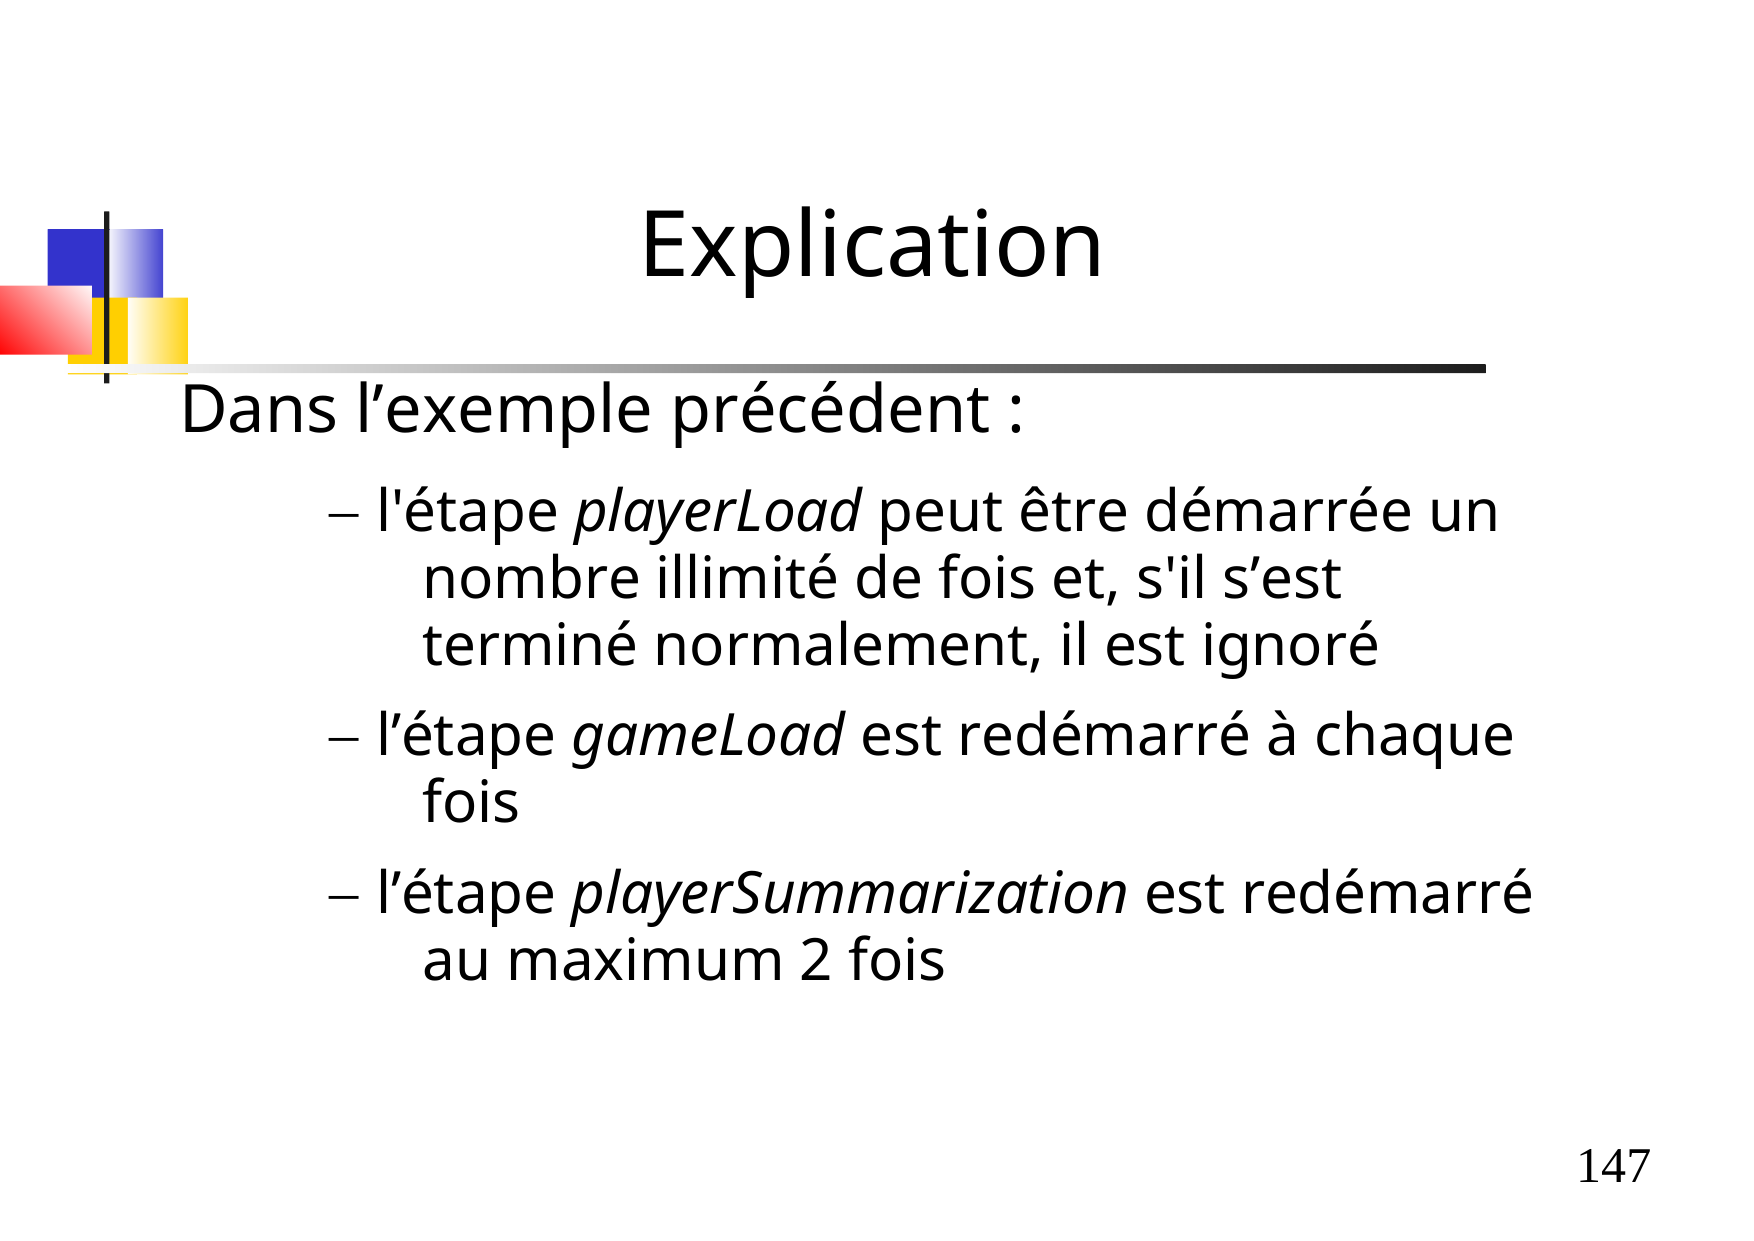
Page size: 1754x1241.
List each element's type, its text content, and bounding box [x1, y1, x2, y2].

list Dans l’exemple précédent : l'étape playerLoad peut être démarrée un nombre illimité de fois et, s'il s’est terminé normalement, il est ignoré l’étape gameLoad est redémarré à chaque fois l’étape playerSummarization est redémarré au maximum 2 fois [179, 371, 1567, 1091]
title Explication [179, 139, 1567, 351]
